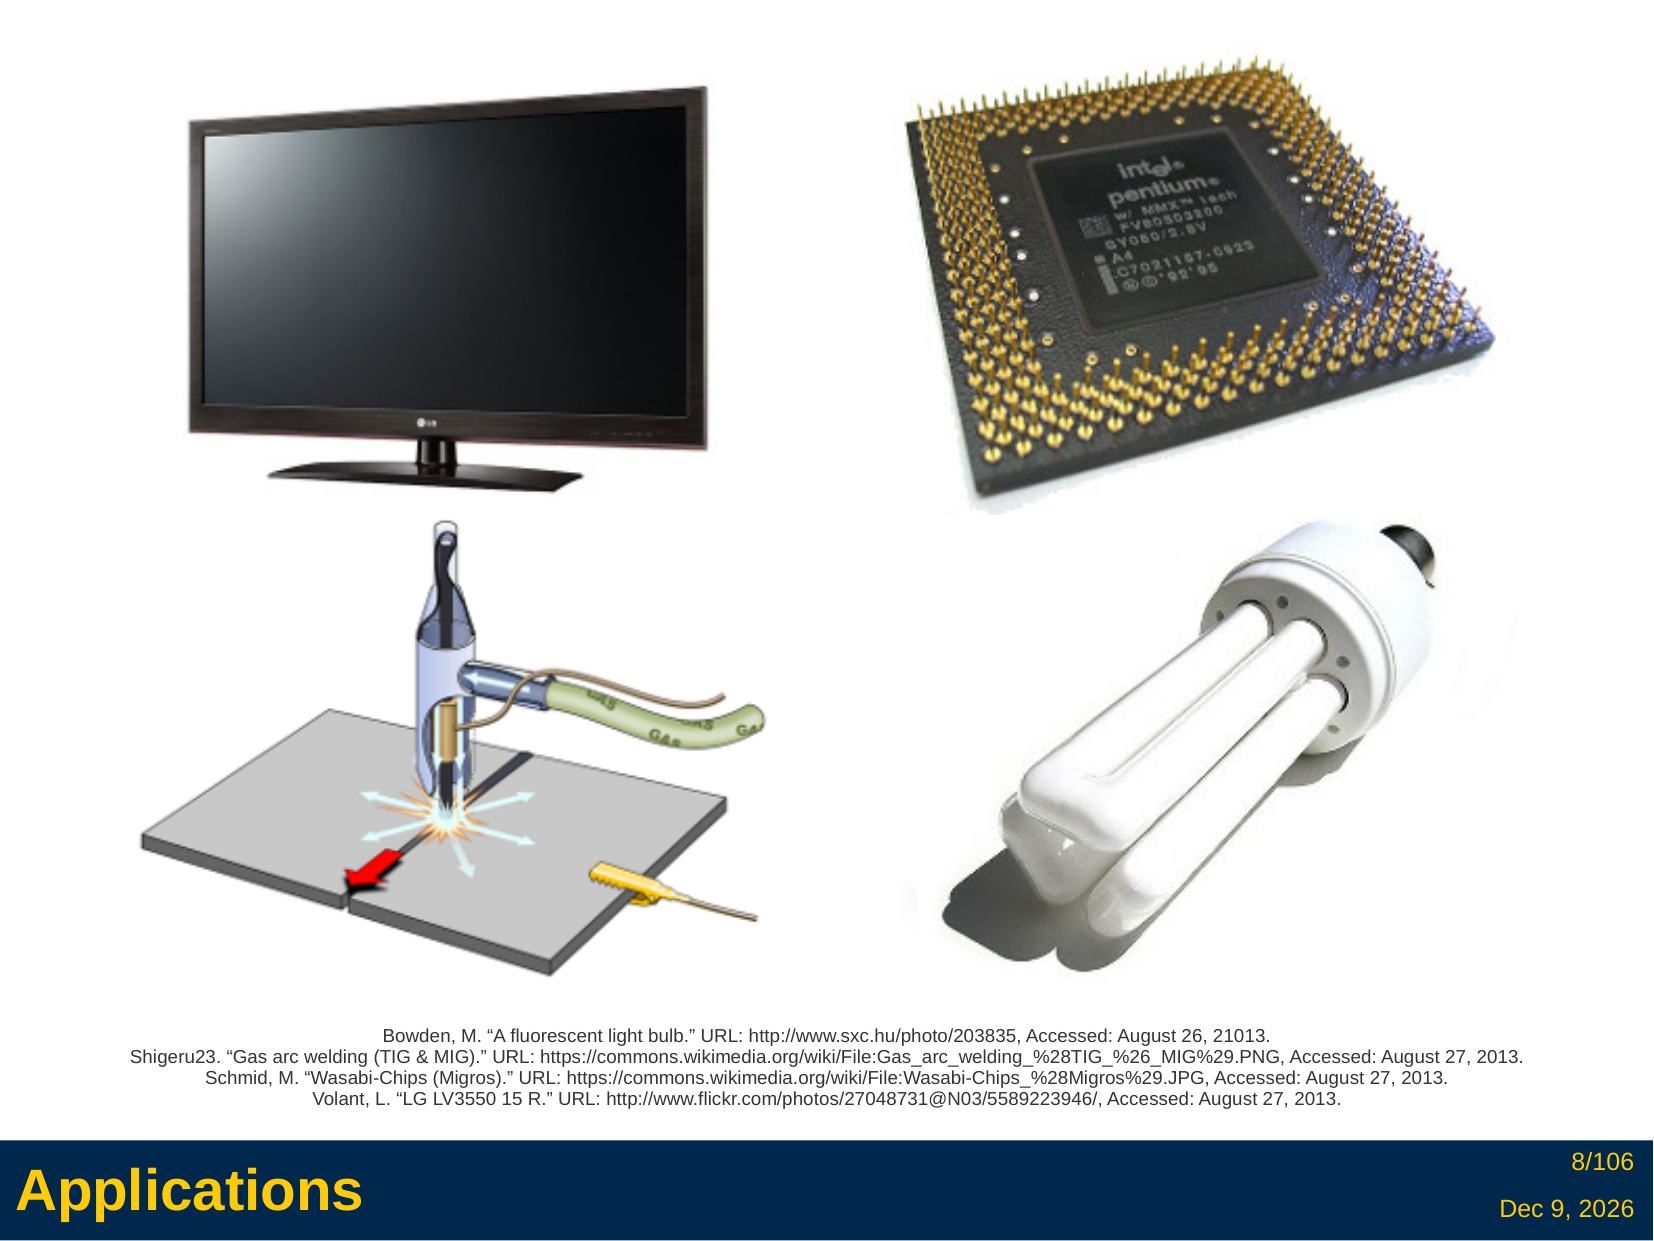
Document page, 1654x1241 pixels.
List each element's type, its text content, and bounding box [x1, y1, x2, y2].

title Applications [14, 1140, 1380, 1241]
picture [82, 43, 1571, 989]
text_box Bowden, M. “A fluorescent light bulb.” URL: http://www.sxc.hu/photo/203835, Accessed: August 26, 21013. Shigeru23. “Gas arc welding (TIG & MIG).” URL: https://commons.wikimedia.org/wiki/File:Gas_arc_welding_%28TIG_%26_MIG%29.PNG, Accessed: August 27, 2013. Schmid, M. “Wasabi-Chips (Migros).” URL: https://commons.wikimedia.org/wiki/File:Wasabi-Chips_%28Migros%29.JPG, Accessed: August 27, 2013. Volant, L. “LG LV3550 15 R.” URL: http://www.flickr.com/photos/27048731@N03/5589223946/, Accessed: August 27, 2013. [0, 1017, 1653, 1140]
